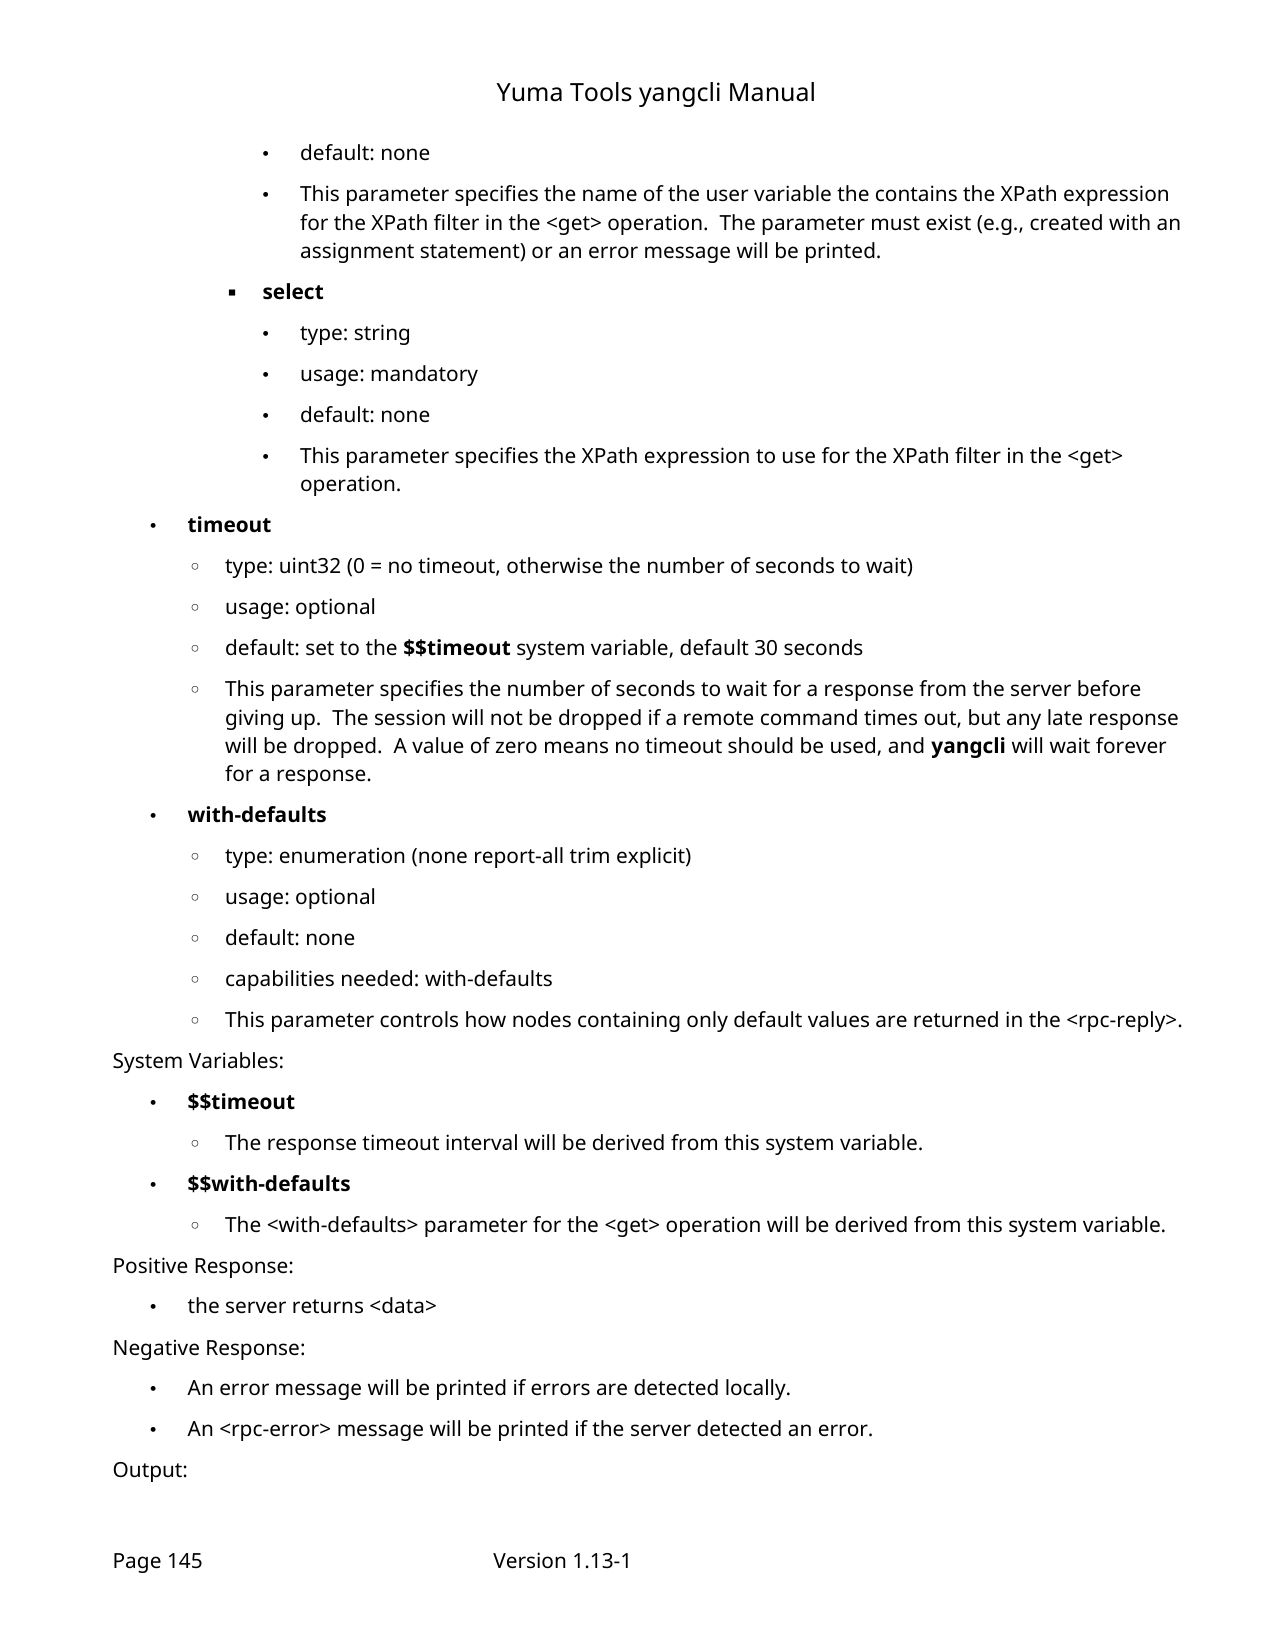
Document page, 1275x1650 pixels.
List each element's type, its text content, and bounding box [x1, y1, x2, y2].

list capabilities needed: with-defaults [187, 964, 1200, 993]
text Output: [112, 1455, 1200, 1484]
list default: set to the $$timeout system variable, default 30 seconds [187, 633, 1200, 662]
text System Variables: [112, 1046, 1200, 1074]
text Negative Response: [112, 1333, 1200, 1361]
list $$timeout [150, 1087, 1200, 1115]
list default: none [187, 923, 1200, 952]
list default: none [262, 400, 1200, 428]
text Positive Response: [112, 1251, 1200, 1279]
list $$with-defaults [150, 1169, 1200, 1197]
list An error message will be printed if errors are detected locally. [150, 1373, 1200, 1402]
list type: string [262, 318, 1200, 347]
list usage: optional [187, 592, 1200, 621]
list This parameter specifies the name of the user variable the contains the XPath expression for the XPath filter in the <get> operation. The parameter must exist (e.g., created with an assignment statement) or an error message will be printed. [262, 179, 1200, 265]
list the server returns <data> [150, 1292, 1200, 1320]
list usage: optional [187, 882, 1200, 911]
list The <with-defaults> parameter for the <get> operation will be derived from this system variable. [187, 1210, 1200, 1238]
list timeout [150, 510, 1200, 539]
list default: none [262, 138, 1200, 167]
list type: enumeration (none report-all trim explicit) [187, 841, 1200, 870]
list type: uint32 (0 = no timeout, otherwise the number of seconds to wait) [187, 551, 1200, 580]
list An <rpc-error> message will be printed if the server detected an error. [150, 1414, 1200, 1443]
list usage: mandatory [262, 359, 1200, 388]
list The response timeout interval will be derived from this system variable. [187, 1128, 1200, 1156]
list This parameter specifies the XPath expression to use for the XPath filter in the <get> operation. [262, 441, 1200, 498]
list This parameter specifies the number of seconds to wait for a response from the server before giving up. The session will not be dropped if a remote command times out, but any late response will be dropped. A value of zero means no timeout should be used, and yangcli will wait forever for a response. [187, 674, 1200, 788]
list This parameter controls how nodes containing only default values are returned in the <rpc-reply>. [187, 1005, 1200, 1033]
list select [225, 277, 1200, 306]
list with-defaults [150, 800, 1200, 829]
